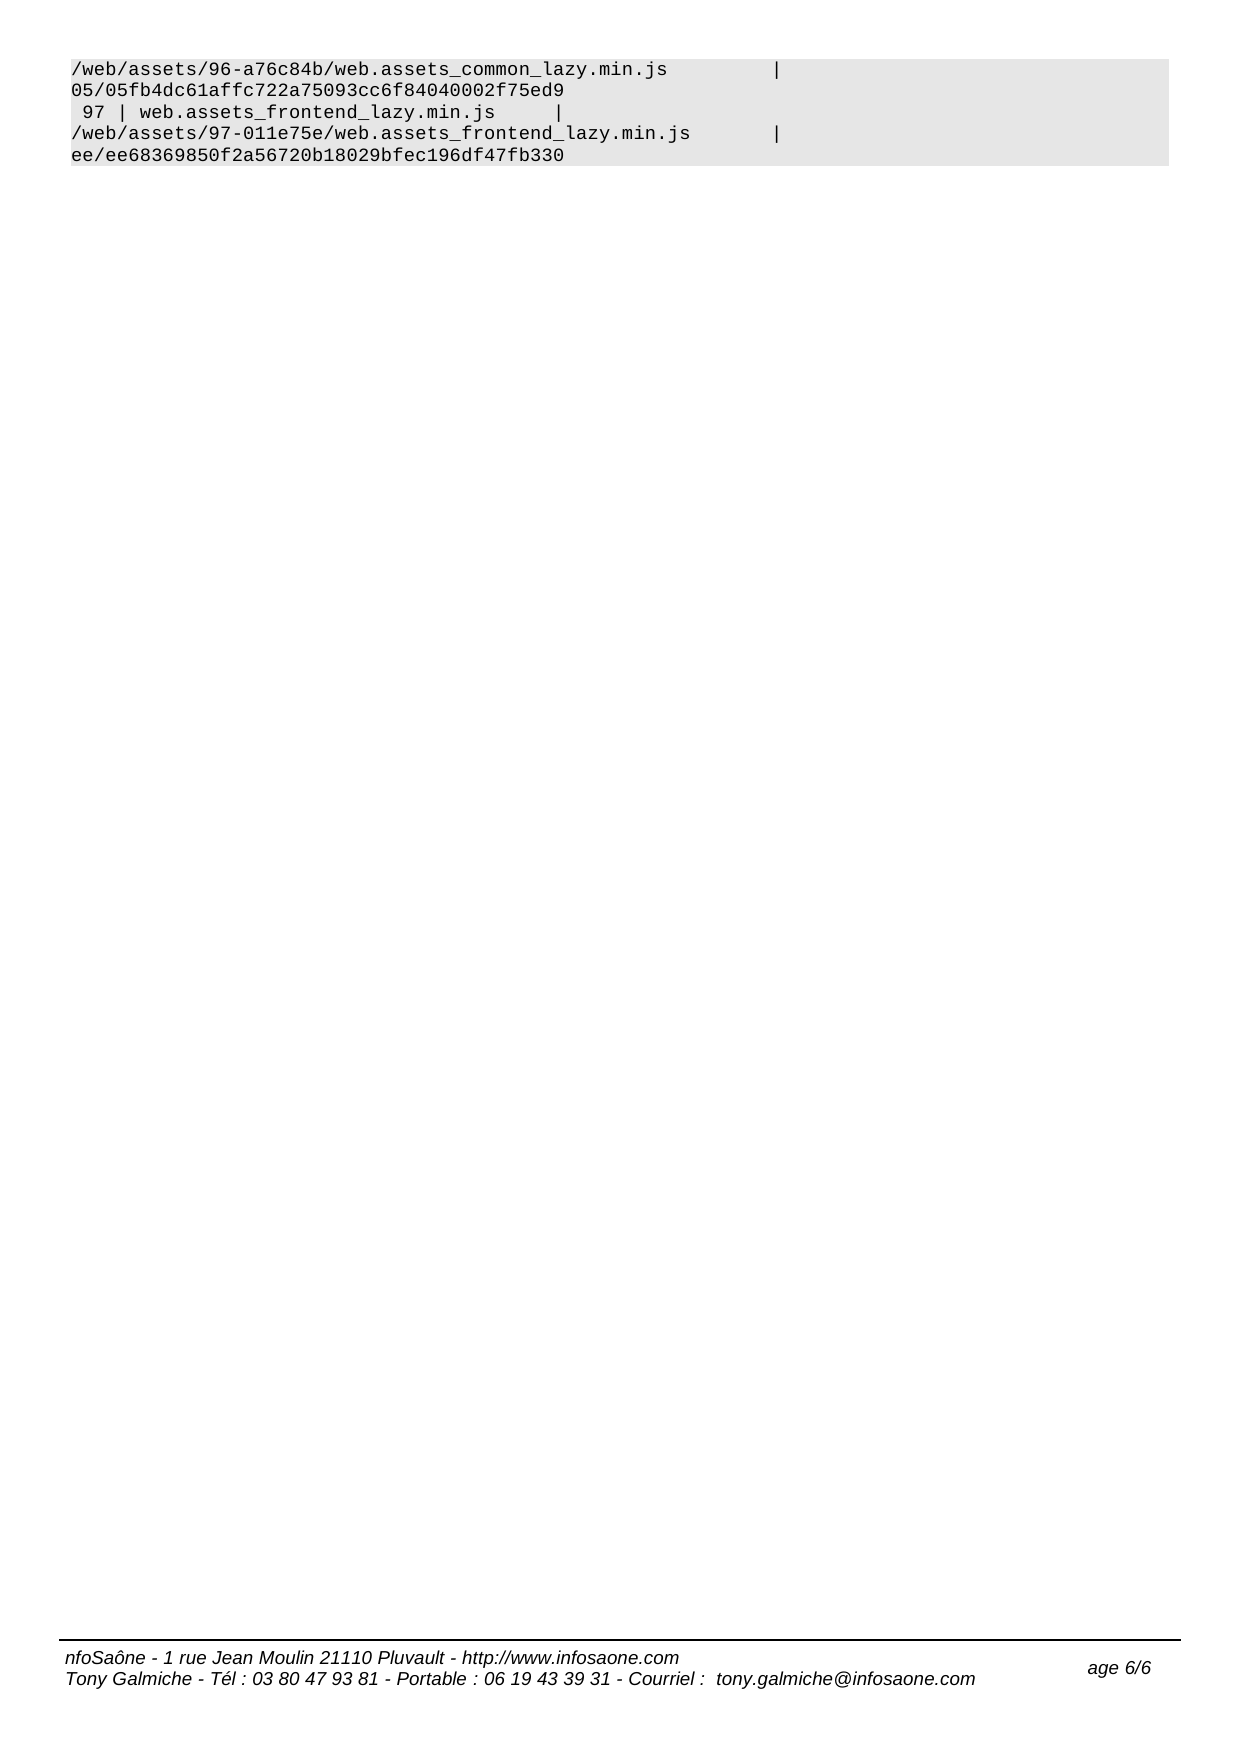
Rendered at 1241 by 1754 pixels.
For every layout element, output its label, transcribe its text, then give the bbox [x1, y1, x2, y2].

text 97 | web.assets_frontend_lazy.min.js | /web/assets/97-011e75e/web.assets_frontend_lazy.min.js | ee/ee68369850f2a56720b18029bfec196df47fb330 [71, 102, 1169, 166]
text /web/assets/96-a76c84b/web.assets_common_lazy.min.js | 05/05fb4dc61affc722a75093cc6f84040002f75ed9 [71, 59, 1169, 102]
